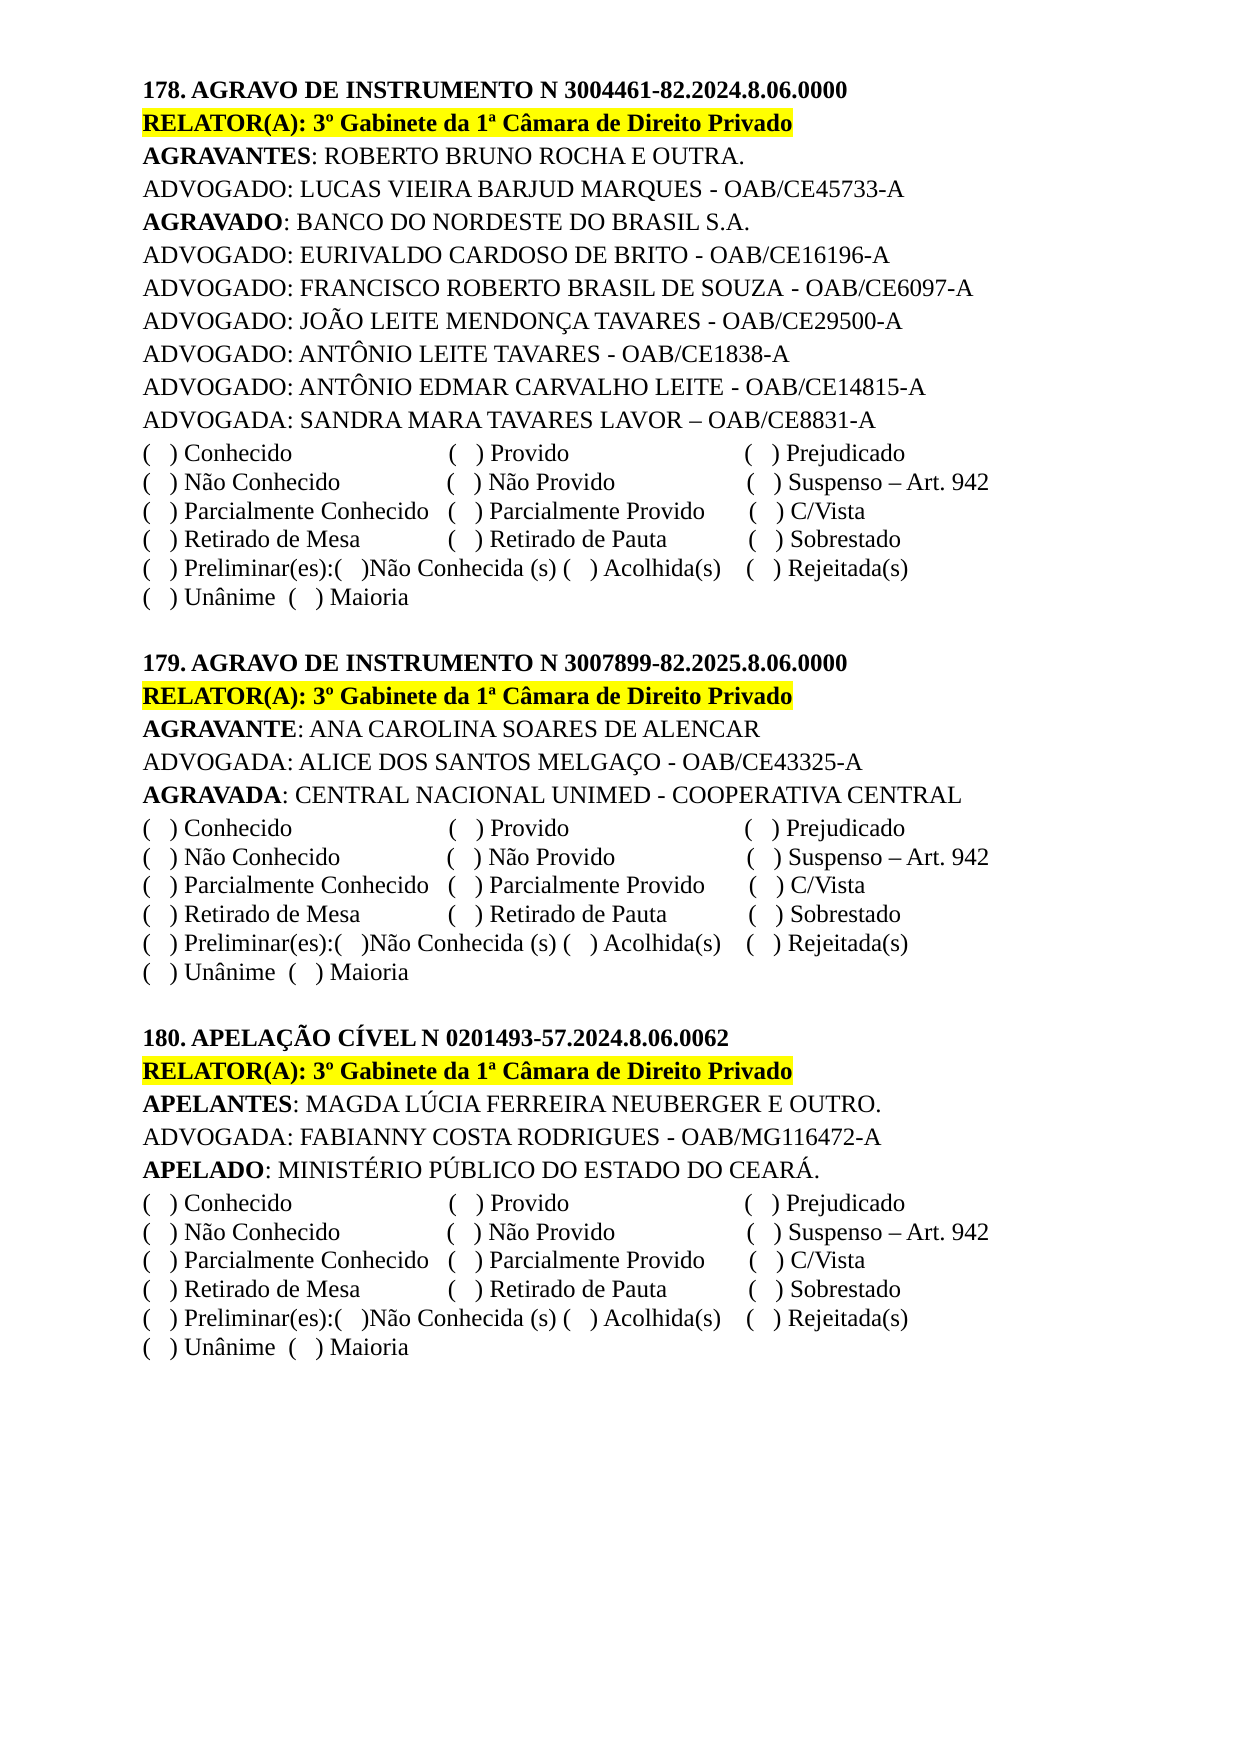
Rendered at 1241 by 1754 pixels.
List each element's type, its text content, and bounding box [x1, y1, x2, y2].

text ( ) Preliminar(es):( )Não Conhecida (s) ( ) Acolhida(s) ( ) Rejeitada(s) [142, 553, 1158, 582]
text ( ) Preliminar(es):( )Não Conhecida (s) ( ) Acolhida(s) ( ) Rejeitada(s) [142, 928, 1158, 957]
text ( ) Não Conhecido ( ) Não Provido ( ) Suspenso – Art. 942 [142, 467, 1158, 496]
text 178. AGRAVO DE INSTRUMENTO N 3004461-82.2024.8.06.0000 RELATOR(A): 3º Gabinete da 1ª Câmara de Direito Privado AGRAVANTES: ROBERTO BRUNO ROCHA E OUTRA. ADVOGADO: LUCAS VIEIRA BARJUD MARQUES - OAB/CE45733-A AGRAVADO: BANCO DO NORDESTE DO BRASIL S.A. ADVOGADO: EURIVALDO CARDOSO DE BRITO - OAB/CE16196-A ADVOGADO: FRANCISCO ROBERTO BRASIL DE SOUZA - OAB/CE6097-A ADVOGADO: JOÃO LEITE MENDONÇA TAVARES - OAB/CE29500-A ADVOGADO: ANTÔNIO LEITE TAVARES - OAB/CE1838-A ADVOGADO: ANTÔNIO EDMAR CARVALHO LEITE - OAB/CE14815-A ADVOGADA: SANDRA MARA TAVARES LAVOR – OAB/CE8831-A [142, 75, 1188, 434]
text ( ) Parcialmente Conhecido ( ) Parcialmente Provido ( ) C/Vista [142, 1246, 1158, 1274]
text ( ) Parcialmente Conhecido ( ) Parcialmente Provido ( ) C/Vista [142, 496, 1158, 524]
text ( ) Não Conhecido ( ) Não Provido ( ) Suspenso – Art. 942 [142, 1217, 1158, 1246]
text ( ) Retirado de Mesa ( ) Retirado de Pauta ( ) Sobrestado [142, 899, 1158, 928]
text ( ) Unânime ( ) Maioria 180. APELAÇÃO CÍVEL N 0201493-57.2024.8.06.0062 RELATOR(A): 3º Gabinete da 1ª Câmara de Direito Privado APELANTES: MAGDA LÚCIA FERREIRA NEUBERGER E OUTRO. ADVOGADA: FABIANNY COSTA RODRIGUES - OAB/MG116472-A APELADO: MINISTÉRIO PÚBLICO DO ESTADO DO CEARÁ. [142, 957, 1188, 1184]
text ( ) Não Conhecido ( ) Não Provido ( ) Suspenso – Art. 942 [142, 842, 1158, 871]
text ( ) Unânime ( ) Maioria 179. AGRAVO DE INSTRUMENTO N 3007899-82.2025.8.06.0000 RELATOR(A): 3º Gabinete da 1ª Câmara de Direito Privado AGRAVANTE: ANA CAROLINA SOARES DE ALENCAR ADVOGADA: ALICE DOS SANTOS MELGAÇO - OAB/CE43325-A AGRAVADA: CENTRAL NACIONAL UNIMED - COOPERATIVA CENTRAL [142, 582, 1188, 809]
text ( ) Preliminar(es):( )Não Conhecida (s) ( ) Acolhida(s) ( ) Rejeitada(s) [142, 1303, 1158, 1332]
text ( ) Conhecido ( ) Provido ( ) Prejudicado [142, 438, 1141, 467]
text ( ) Retirado de Mesa ( ) Retirado de Pauta ( ) Sobrestado [142, 524, 1158, 553]
text ( ) Parcialmente Conhecido ( ) Parcialmente Provido ( ) C/Vista [142, 871, 1158, 899]
text ( ) Conhecido ( ) Provido ( ) Prejudicado [142, 813, 1141, 842]
text ( ) Unânime ( ) Maioria [142, 1332, 1188, 1427]
text ( ) Conhecido ( ) Provido ( ) Prejudicado [142, 1188, 1141, 1217]
text ( ) Retirado de Mesa ( ) Retirado de Pauta ( ) Sobrestado [142, 1274, 1158, 1303]
